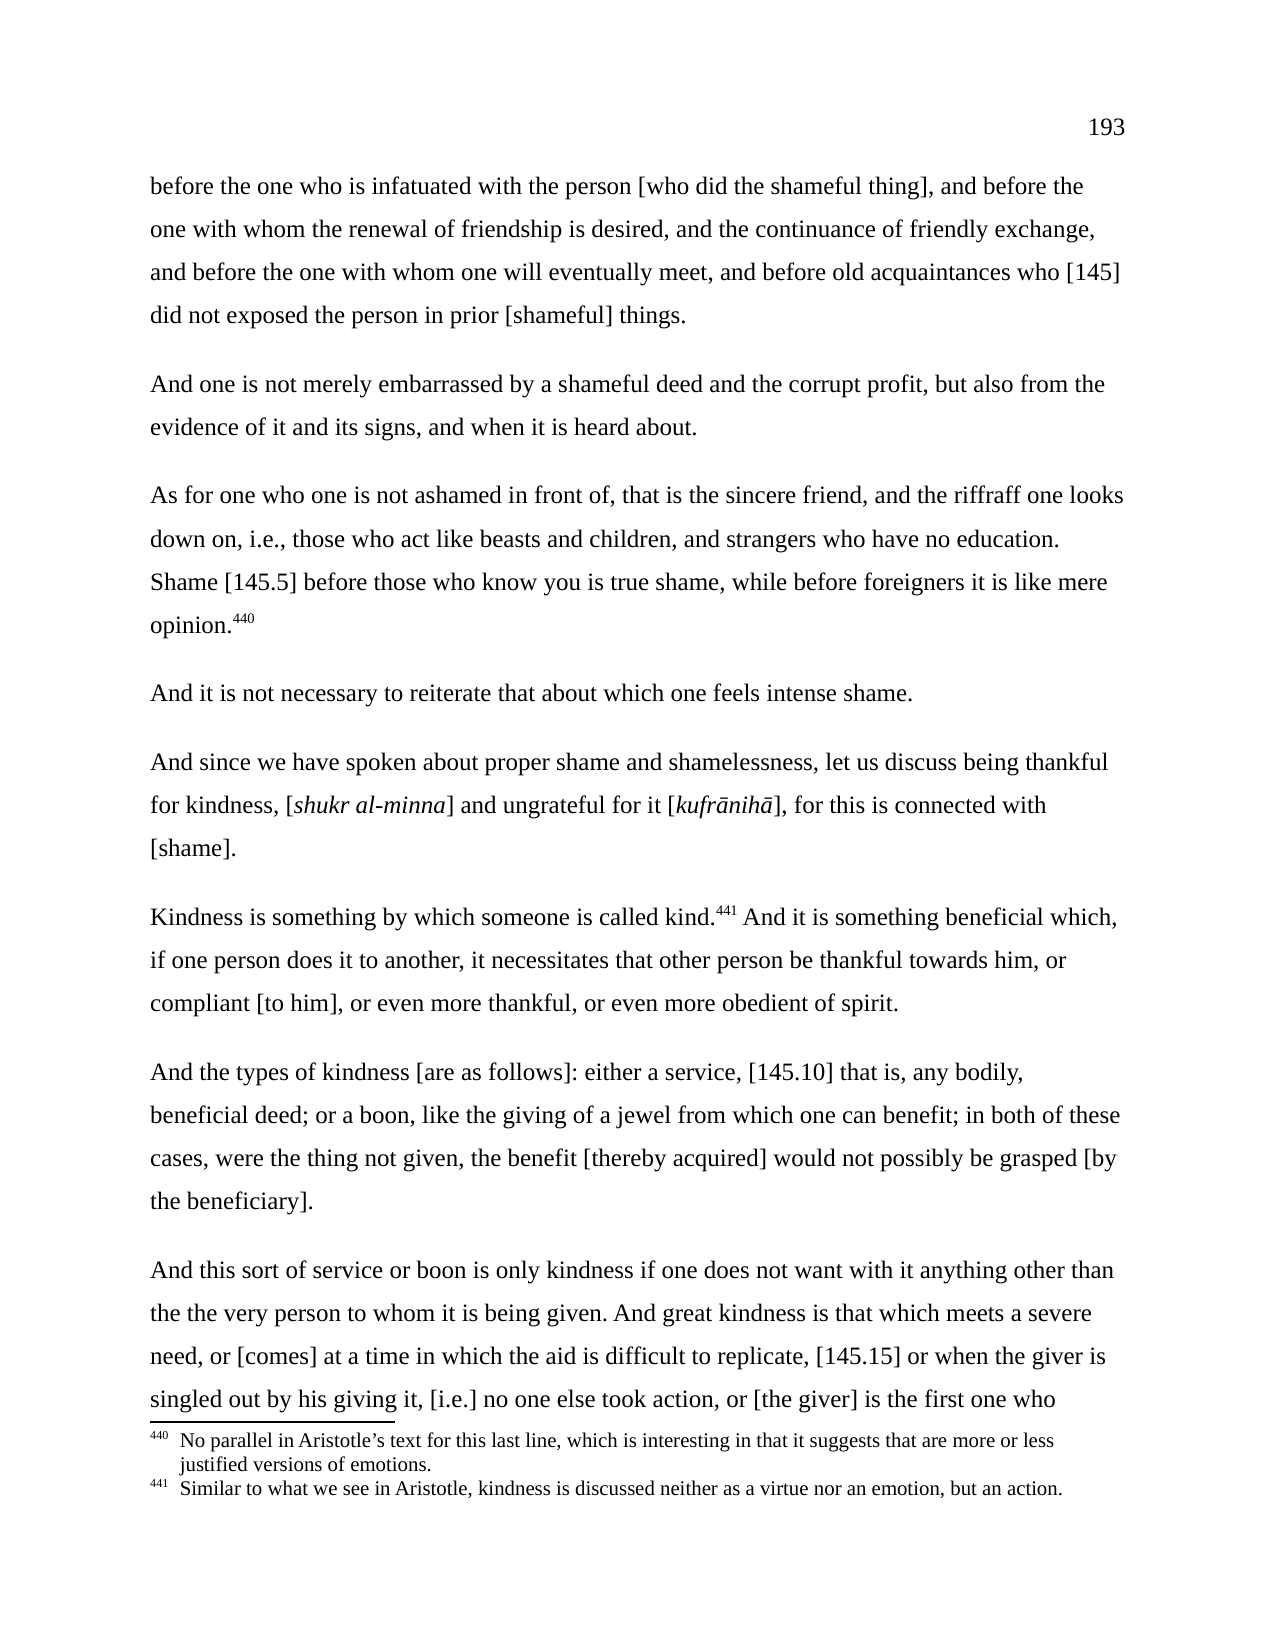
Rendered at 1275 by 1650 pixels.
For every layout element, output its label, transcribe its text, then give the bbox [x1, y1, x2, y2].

text Similar to what we see in Aristotle, kindness is discussed neither as a virtue nor an emotion, but an action. [150, 1476, 1125, 1500]
text Kindness is something by which someone is called kind. And it is something beneficial which, if one person does it to another, it necessitates that other person be thankful towards him, or compliant [to him], or even more thankful, or even more obedient of spirit. [150, 902, 1125, 1017]
text And this sort of service or boon is only kindness if one does not want with it anything other than the the very person to whom it is being given. And great kindness is that which meets a severe need, or [comes] at a time in which the aid is difficult to replicate, [145.15] or when the giver is singled out by his giving it, [i.e.] no one else took action, or [the giver] is the first one who [150, 1255, 1125, 1413]
text And the types of kindness [are as follows]: either a service, [145.10] that is, any bodily, beneficial deed; or a boon, like the giving of a jewel from which one can benefit; in both of these cases, were the thing not given, the benefit [thereby acquired] would not possibly be grasped [by the beneficiary]. [150, 1057, 1125, 1215]
text As for one who one is not ashamed in front of, that is the sincere friend, and the riffraff one looks down on, i.e., those who act like beasts and children, and strangers who have no education. Shame [145.5] before those who know you is true shame, while before foreigners it is like mere opinion. [150, 481, 1125, 639]
text And it is not necessary to reiterate that about which one feels intense shame. [150, 678, 1125, 707]
text No parallel in Aristotle’s text for this last line, which is interesting in that it suggests that are more or less justified versions of emotions. [150, 1428, 1125, 1476]
text And one is not merely embarrassed by a shameful deed and the corrupt profit, but also from the evidence of it and its signs, and when it is heard about. [150, 369, 1125, 441]
text before the one who is infatuated with the person [who did the shameful thing], and before the one with whom the renewal of friendship is desired, and the continuance of friendly exchange, and before the one with whom one will eventually meet, and before old acquaintances who [145] did not exposed the person in prior [shameful] things. [150, 171, 1125, 329]
text And since we have spoken about proper shame and shamelessness, let us discuss being thankful for kindness, [shukr al-minna] and ungrateful for it [kufrānihā], for this is connected with [shame]. [150, 747, 1125, 862]
